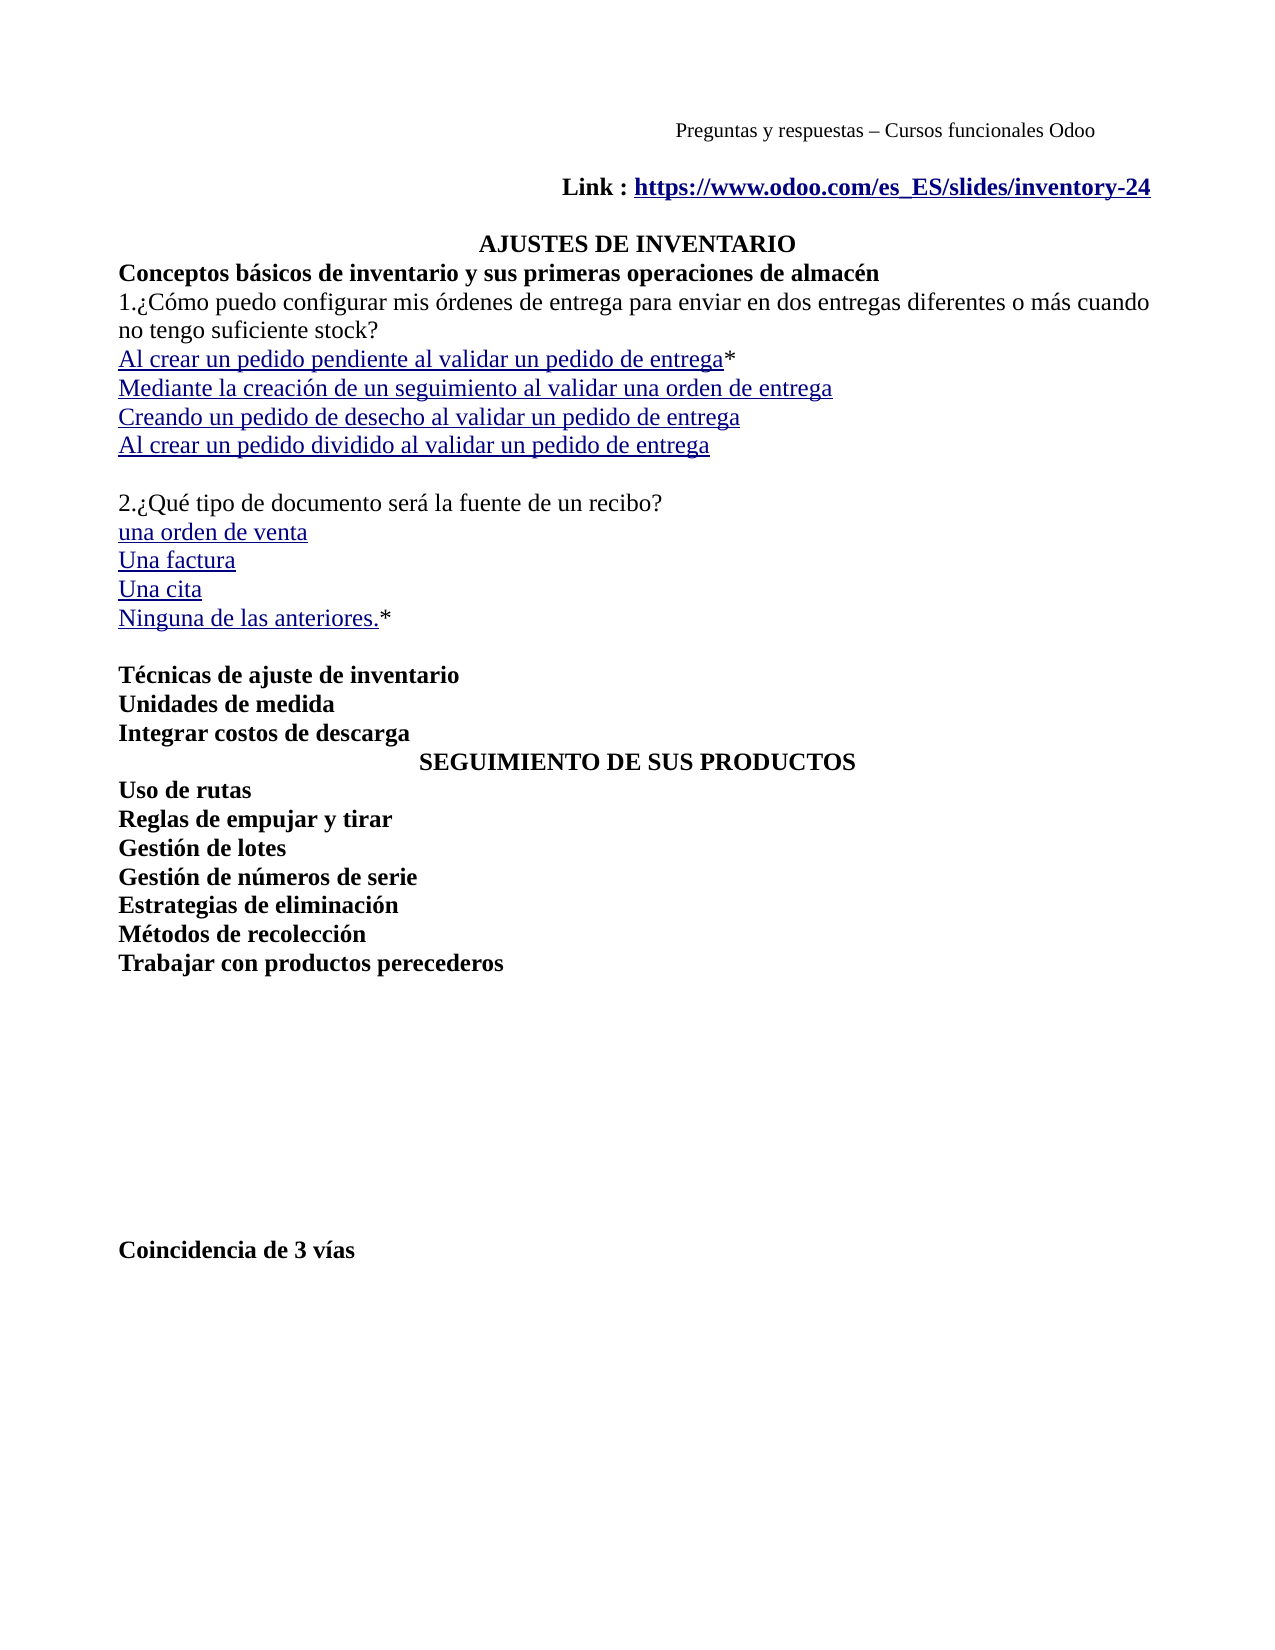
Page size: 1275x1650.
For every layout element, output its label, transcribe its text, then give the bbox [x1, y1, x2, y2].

text Estrategias de eliminación [118, 890, 1157, 919]
text Link : https://www.odoo.com/es_ES/slides/inventory-24 [118, 172, 1157, 200]
text Conceptos básicos de inventario y sus primeras operaciones de almacén [118, 258, 1157, 287]
text SEGUIMIENTO DE SUS PRODUCTOS [118, 747, 1157, 775]
text Al crear un pedido dividido al validar un pedido de entrega [118, 430, 1157, 459]
text una orden de venta [118, 517, 1157, 545]
text AJUSTES DE INVENTARIO [118, 229, 1157, 258]
text Gestión de lotes [118, 833, 1157, 862]
text 2.¿Qué tipo de documento será la fuente de un recibo? [118, 488, 1157, 517]
text Una cita [118, 574, 1157, 603]
text Integrar costos de descarga [118, 718, 1157, 747]
text Una factura [118, 545, 1157, 574]
text Mediante la creación de un seguimiento al validar una orden de entrega [118, 373, 1157, 402]
text Gestión de números de serie [118, 862, 1157, 890]
text Técnicas de ajuste de inventario [118, 660, 1157, 689]
text Unidades de medida [118, 689, 1157, 718]
text Creando un pedido de desecho al validar un pedido de entrega [118, 402, 1157, 430]
text Ninguna de las anteriores.* [118, 603, 1157, 632]
text Métodos de recolección [118, 919, 1157, 948]
text 1.¿Cómo puedo configurar mis órdenes de entrega para enviar en dos entregas diferentes o más cuando no tengo suficiente stock? [118, 287, 1157, 344]
text Al crear un pedido pendiente al validar un pedido de entrega* [118, 344, 1157, 373]
text Reglas de empujar y tirar [118, 804, 1157, 833]
text Trabajar con productos perecederos [118, 948, 1157, 977]
text Uso de rutas [118, 775, 1157, 804]
text Coincidencia de 3 vías [118, 1235, 1157, 1264]
